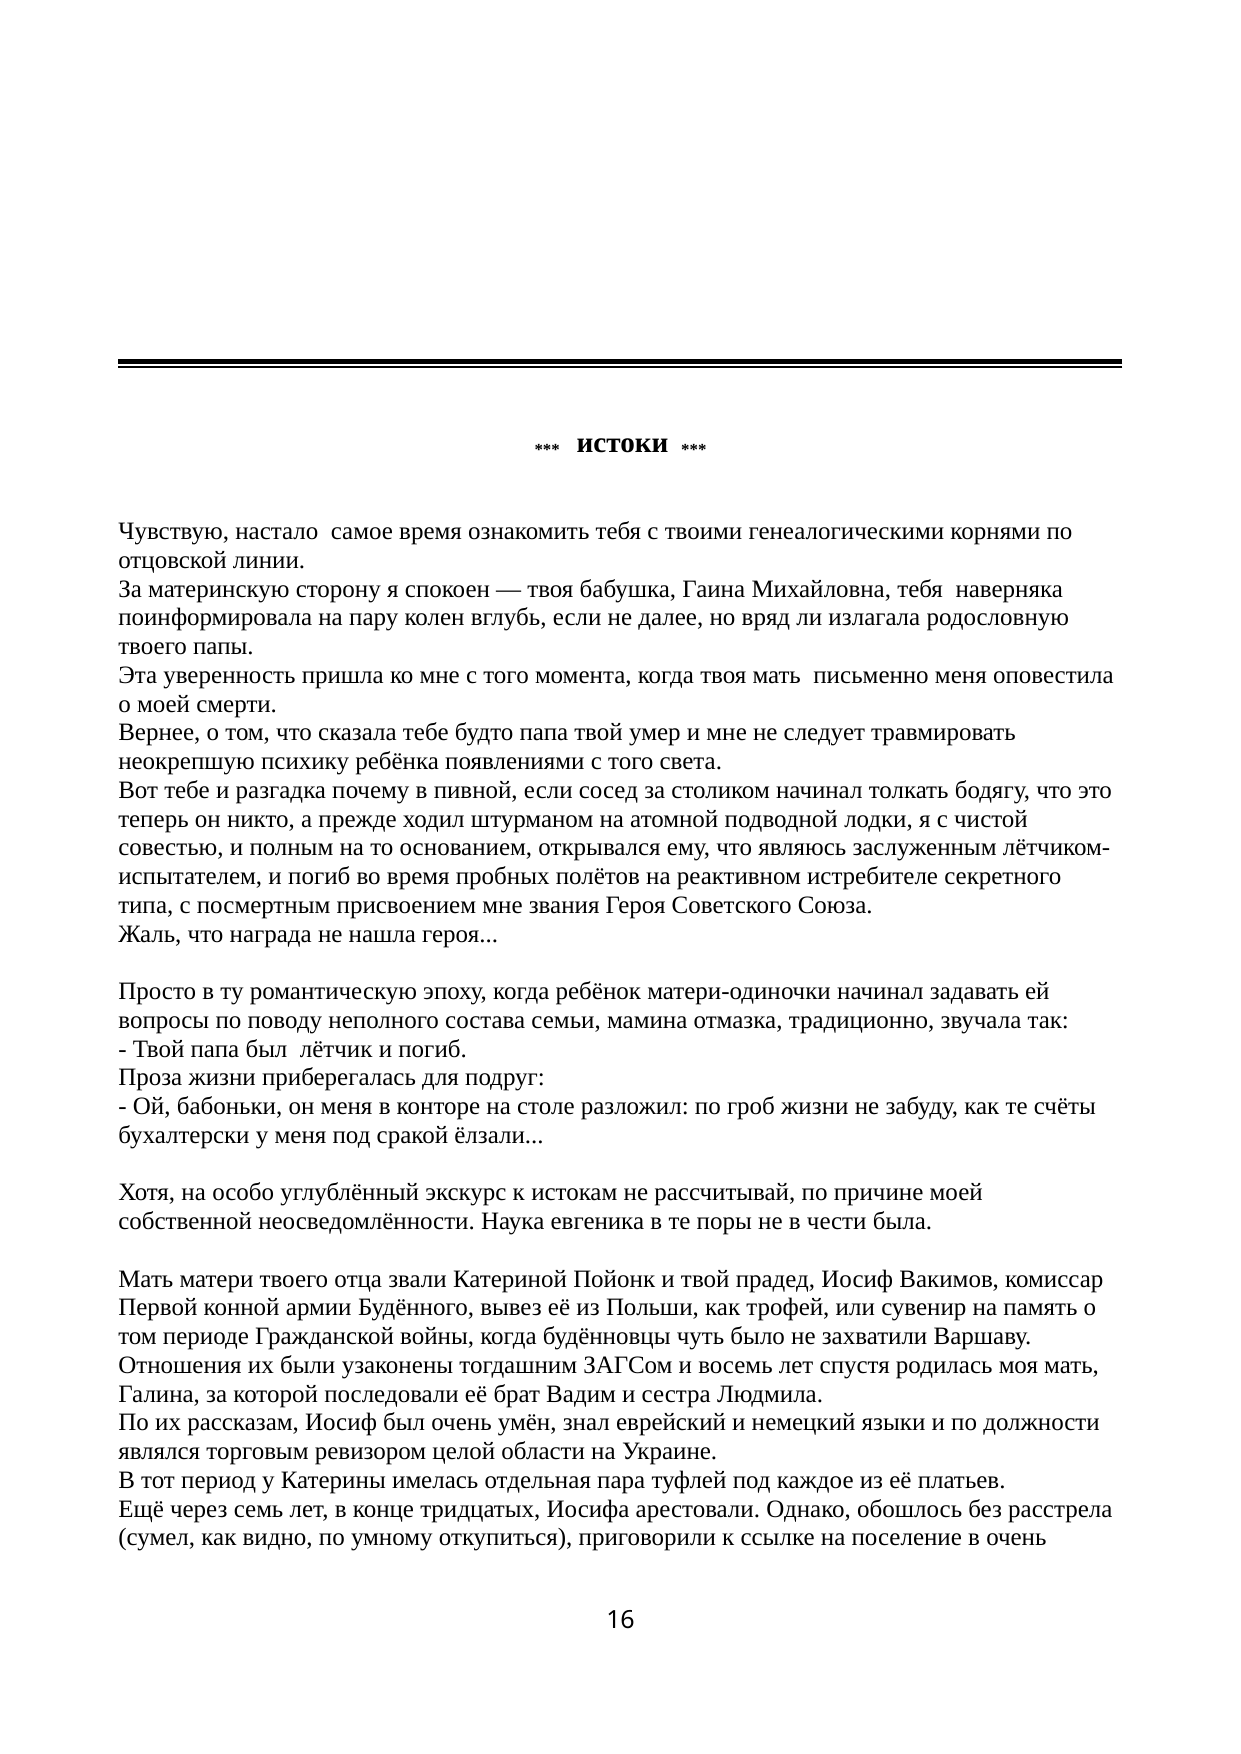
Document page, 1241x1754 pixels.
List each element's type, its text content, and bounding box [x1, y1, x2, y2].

text Вот тебе и разгадка почему в пивной, если сосед за столиком начинал толкать бодягу, что это теперь он никто, а прежде ходил штурманом на атомной подводной лодки, я с чистой совестью, и полным на то основанием, открывался ему, что являюсь заслуженным лётчиком-испытателем, и погиб во время пробных полётов на реактивном истребителе секретного типа, с посмертным присвоением мне звания Героя Советского Союза. [118, 775, 1122, 919]
text По их рассказам, Иосиф был очень умён, знал еврейский и немецкий языки и по должности являлся торговым ревизором целой области на Украине. [118, 1407, 1122, 1465]
text - Ой, бабоньки, он меня в конторе на столе разложил: по гроб жизни не забуду, как те счёты бухалтерски у меня под сракой ёлзали... [118, 1091, 1122, 1149]
text Эта уверенность пришла ко мне с того момента, когда твоя мать письменно меня оповестила о моей смерти. [118, 660, 1122, 717]
text Хотя, на особо углублённый экскурс к истокам не рассчитывай, по причине моей собственной неосведомлённости. Наука евгеника в те поры не в чести была. [118, 1177, 1122, 1235]
text - Твой папа был лётчик и погиб. [118, 1034, 1122, 1062]
text Отношения их были узаконены тогдашним ЗАГСом и восемь лет спустя родилась моя мать, Галина, за которой последовали её брат Вадим и сестра Людмила. [118, 1350, 1122, 1407]
text Просто в ту романтическую эпоху, когда ребёнок матери-одиночки начинал задавать ей вопросы по поводу неполного состава семьи, мамина отмазка, традиционно, звучала так: [118, 976, 1122, 1034]
text Проза жизни приберегалась для подруг: [118, 1062, 1122, 1091]
text Ещё через семь лет, в конце тридцатых, Иосифа арестовали. Однако, обошлось без расстрела (сумел, как видно, по умному откупиться), приговорили к ссылке на поселение в очень [118, 1494, 1122, 1551]
text Жаль, что награда не нашла героя... [118, 919, 1122, 947]
text *** истоки *** [118, 425, 1122, 459]
text Мать матери твоего отца звали Катериной Пойонк и твой прадед, Иосиф Вакимов, комиссар Первой конной армии Будённого, вывез её из Польши, как трофей, или сувенир на память о том периоде Гражданской войны, когда будённовцы чуть было не захватили Варшаву. [118, 1264, 1122, 1350]
text За материнскую сторону я спокоен — твоя бабушка, Гаина Михайловна, тебя наверняка поинформировала на пару колен вглубь, если не далее, но вряд ли излагала родословную твоего папы. [118, 574, 1122, 660]
text Чувствую, настало самое время ознакомить тебя с твоими генеалогическими корнями по отцовской линии. [118, 516, 1122, 574]
text В тот период у Катерины имелась отдельная пара туфлей под каждое из её платьев. [118, 1465, 1122, 1494]
text Вернее, о том, что сказала тебе будто папа твой умер и мне не следует травмировать неокрепшую психику ребёнка появлениями с того света. [118, 717, 1122, 775]
